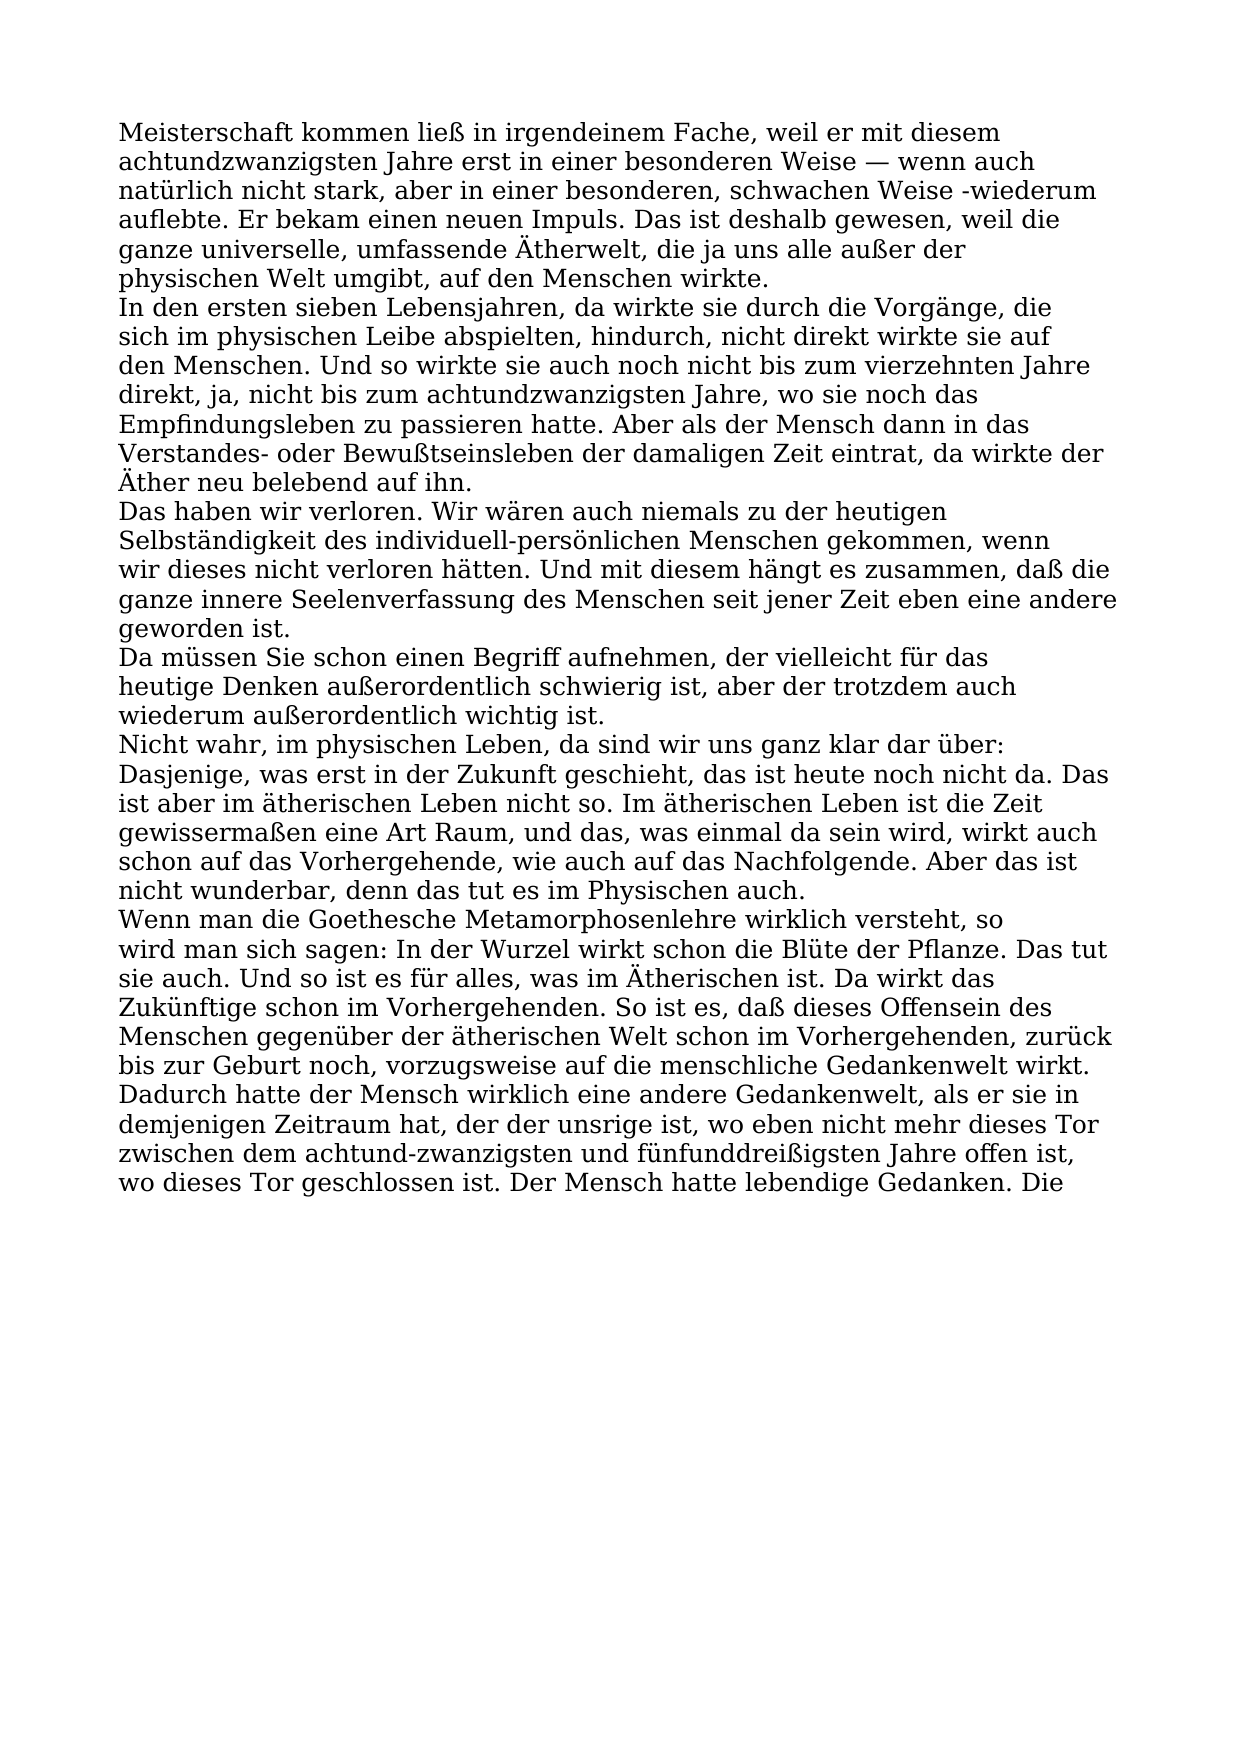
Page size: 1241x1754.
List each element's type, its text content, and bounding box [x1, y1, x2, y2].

text natürlich nicht stark, aber in einer besonderen, schwachen Weise -wiederum [118, 176, 1122, 206]
text Zukünftige schon im Vorhergehenden. So ist es, daß dieses Offensein des [118, 993, 1122, 1022]
text schon auf das Vorhergehende, wie auch auf das Nachfolgende. Aber das ist [118, 847, 1122, 876]
text physischen Welt umgibt, auf den Menschen wirkte. [118, 264, 1122, 293]
text nicht wunderbar, denn das tut es im Physischen auch. [118, 876, 1122, 906]
text Wenn man die Goethesche Metamorphosenlehre wirklich versteht, so [118, 906, 1122, 935]
text heutige Denken außerordentlich schwierig ist, aber der trotzdem auch [118, 672, 1122, 701]
text direkt, ja, nicht bis zum achtundzwanzigsten Jahre, wo sie noch das [118, 381, 1122, 410]
text Meisterschaft kommen ließ in irgendeinem Fache, weil er mit diesem [118, 118, 1122, 147]
text Äther neu belebend auf ihn. [118, 468, 1122, 497]
text wir dieses nicht verloren hätten. Und mit diesem hängt es zusammen, daß die [118, 556, 1122, 585]
text wird man sich sagen: In der Wurzel wirkt schon die Blüte der Pflanze. Das tut sie auch. Und so ist es für alles, was im Ätherischen ist. Da wirkt das [118, 935, 1122, 993]
text ganze innere Seelenverfassung des Menschen seit jener Zeit eben eine andere [118, 585, 1122, 614]
text In den ersten sieben Lebensjahren, da wirkte sie durch die Vorgänge, die [118, 293, 1122, 322]
text zwischen dem achtund-zwanzigsten und fünfunddreißigsten Jahre offen ist, [118, 1139, 1122, 1168]
text ganze universelle, umfassende Ätherwelt, die ja uns alle außer der [118, 235, 1122, 264]
text den Menschen. Und so wirkte sie auch noch nicht bis zum vierzehnten Jahre [118, 351, 1122, 381]
text Nicht wahr, im physischen Leben, da sind wir uns ganz klar dar über: [118, 731, 1122, 760]
text bis zur Geburt noch, vorzugsweise auf die menschliche Gedankenwelt wirkt. [118, 1051, 1122, 1081]
text Verstandes- oder Bewußtseinsleben der damaligen Zeit eintrat, da wirkte der [118, 439, 1122, 468]
text Selbständigkeit des individuell-persönlichen Menschen gekommen, wenn [118, 526, 1122, 556]
text Dadurch hatte der Mensch wirklich eine andere Gedankenwelt, als er sie in [118, 1081, 1122, 1110]
text wiederum außerordentlich wichtig ist. [118, 701, 1122, 731]
text achtundzwanzigsten Jahre erst in einer besonderen Weise — wenn auch [118, 147, 1122, 176]
text demjenigen Zeitraum hat, der der unsrige ist, wo eben nicht mehr dieses Tor [118, 1110, 1122, 1139]
text geworden ist. [118, 614, 1122, 643]
text gewissermaßen eine Art Raum, und das, was einmal da sein wird, wirkt auch [118, 818, 1122, 847]
text Das haben wir verloren. Wir wären auch niemals zu der heutigen [118, 497, 1122, 526]
text Dasjenige, was erst in der Zukunft geschieht, das ist heute noch nicht da. Das [118, 760, 1122, 789]
text wo dieses Tor geschlossen ist. Der Mensch hatte lebendige Gedanken. Die [118, 1168, 1122, 1197]
text Da müssen Sie schon einen Begriff aufnehmen, der vielleicht für das [118, 643, 1122, 672]
text ist aber im ätherischen Leben nicht so. Im ätherischen Leben ist die Zeit [118, 789, 1122, 818]
text auflebte. Er bekam einen neuen Impuls. Das ist deshalb gewesen, weil die [118, 206, 1122, 235]
text sich im physischen Leibe abspielten, hindurch, nicht direkt wirkte sie auf [118, 322, 1122, 351]
text Menschen gegenüber der ätherischen Welt schon im Vorhergehenden, zurück [118, 1022, 1122, 1051]
text Empfindungsleben zu passieren hatte. Aber als der Mensch dann in das [118, 410, 1122, 439]
